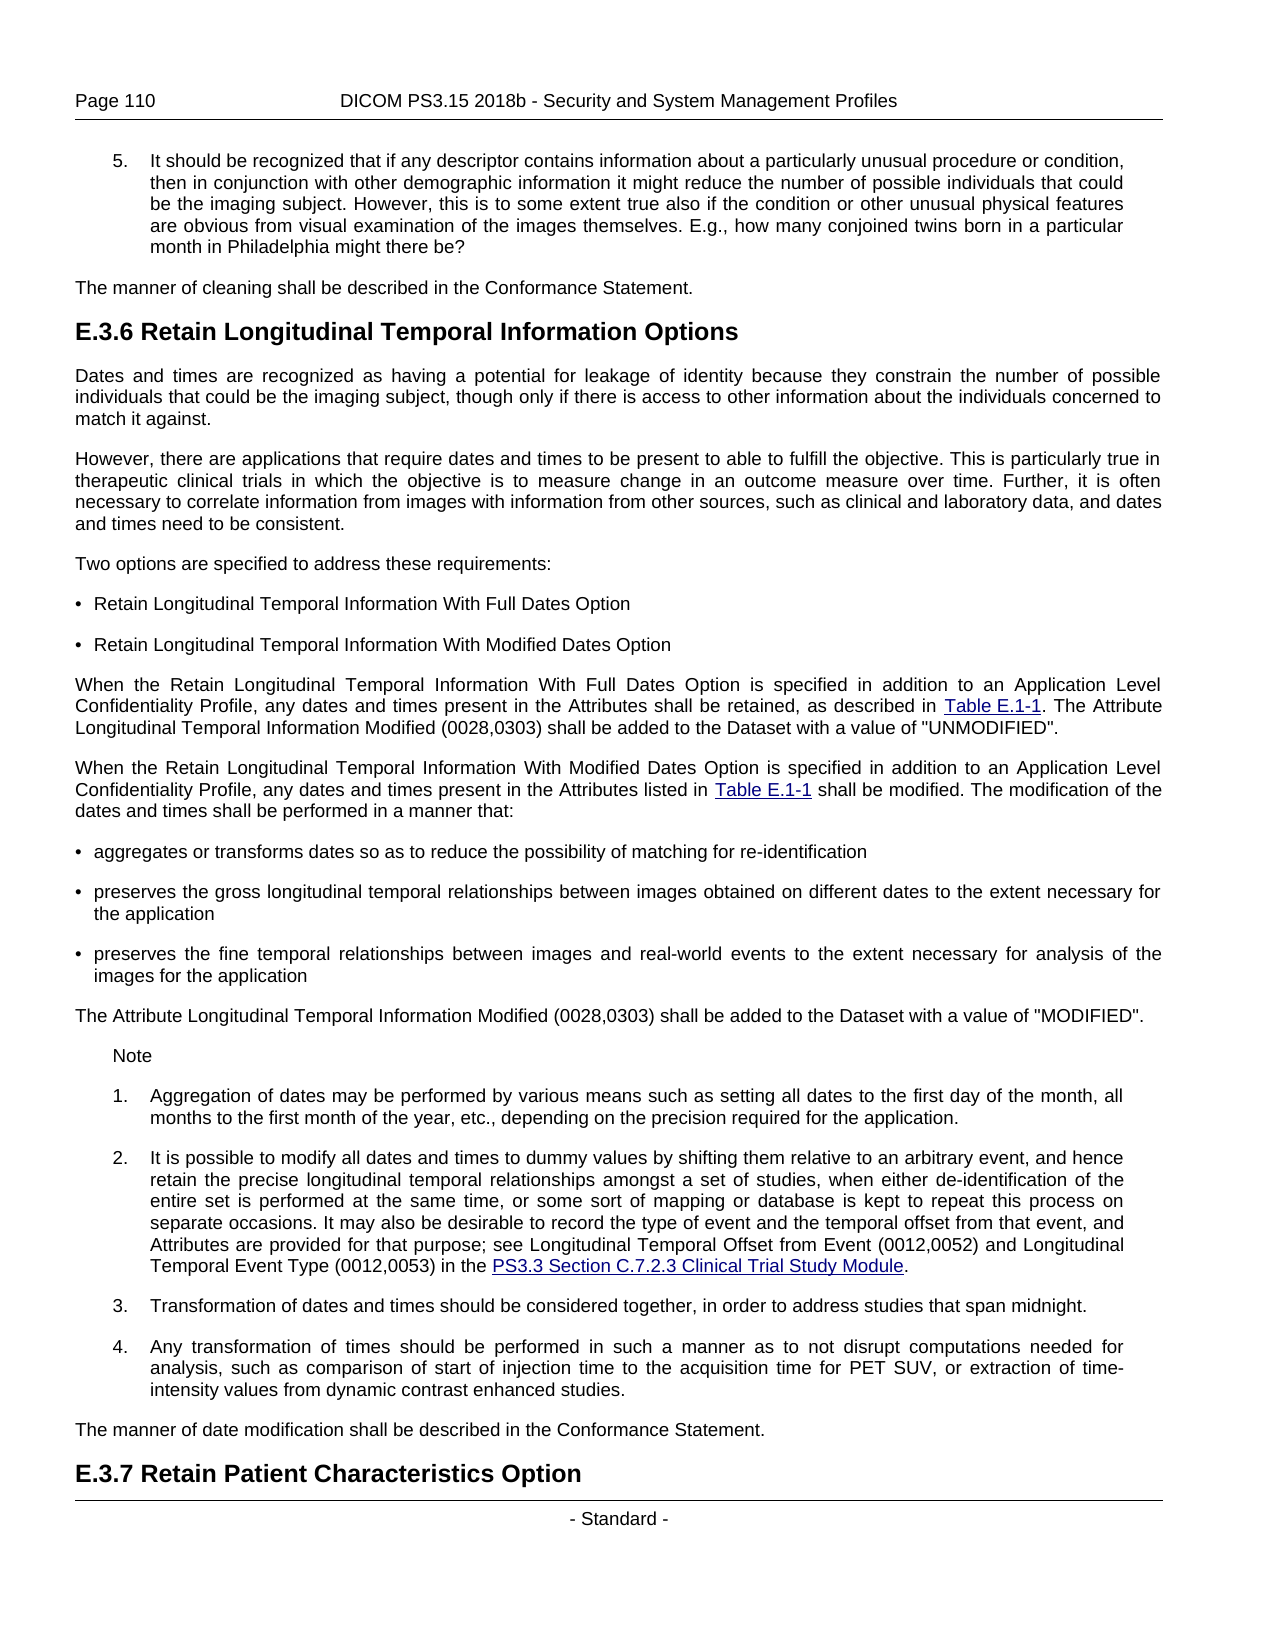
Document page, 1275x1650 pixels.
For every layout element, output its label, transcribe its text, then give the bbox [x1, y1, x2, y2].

list Aggregation of dates may be performed by various means such as setting all dates to the first day of the month, all months to the first month of the year, etc., depending on the precision required for the application. [112, 1085, 1125, 1128]
list aggregates or transforms dates so as to reduce the possibility of matching for re-identification [75, 841, 1162, 862]
list Transformation of dates and times should be considered together, in order to address studies that span midnight. [112, 1295, 1125, 1317]
text E.3.7 Retain Patient Characteristics Option [75, 1459, 1162, 1488]
text Two options are specified to address these requirements: [75, 553, 1162, 574]
list preserves the gross longitudinal temporal relationships between images obtained on different dates to the extent necessary for the application [75, 881, 1162, 924]
text The manner of cleaning shall be described in the Conformance Statement. [75, 277, 1162, 298]
list preserves the fine temporal relationships between images and real-world events to the extent necessary for analysis of the images for the application [75, 943, 1162, 986]
text When the Retain Longitudinal Temporal Information With Full Dates Option is specified in addition to an Application Level Confidentiality Profile, any dates and times present in the Attributes shall be retained, as described in Table E.1-1. The Attribute Longitudinal Temporal Information Modified (0028,0303) shall be added to the Dataset with a value of "UNMODIFIED". [75, 674, 1162, 738]
text The Attribute Longitudinal Temporal Information Modified (0028,0303) shall be added to the Dataset with a value of "MODIFIED". [75, 1005, 1162, 1026]
text Note [112, 1045, 1125, 1067]
list It should be recognized that if any descriptor contains information about a particularly unusual procedure or condition, then in conjunction with other demographic information it might reduce the number of possible individuals that could be the imaging subject. However, this is to some extent true also if the condition or other unusual physical features are obvious from visual examination of the images themselves. E.g., how many conjoined twins born in a particular month in Philadelphia might there be? [112, 150, 1125, 258]
list Any transformation of times should be performed in such a manner as to not disrupt computations needed for analysis, such as comparison of start of injection time to the acquisition time for PET SUV, or extraction of time-intensity values from dynamic contrast enhanced studies. [112, 1336, 1125, 1400]
text Dates and times are recognized as having a potential for leakage of identity because they constrain the number of possible individuals that could be the imaging subject, though only if there is access to other information about the individuals concerned to match it against. [75, 364, 1162, 429]
text The manner of date modification shall be described in the Conformance Statement. [75, 1419, 1162, 1441]
list Retain Longitudinal Temporal Information With Modified Dates Option [75, 633, 1162, 655]
text When the Retain Longitudinal Temporal Information With Modified Dates Option is specified in addition to an Application Level Confidentiality Profile, any dates and times present in the Attributes listed in Table E.1-1 shall be modified. The modification of the dates and times shall be performed in a manner that: [75, 757, 1162, 822]
text E.3.6 Retain Longitudinal Temporal Information Options [75, 317, 1162, 346]
text However, there are applications that require dates and times to be present to able to fulfill the objective. This is particularly true in therapeutic clinical trials in which the objective is to measure change in an outcome measure over time. Further, it is often necessary to correlate information from images with information from other sources, such as clinical and laboratory data, and dates and times need to be consistent. [75, 448, 1162, 534]
list Retain Longitudinal Temporal Information With Full Dates Option [75, 593, 1162, 615]
list It is possible to modify all dates and times to dummy values by shifting them relative to an arbitrary event, and hence retain the precise longitudinal temporal relationships amongst a set of studies, when either de-identification of the entire set is performed at the same time, or some sort of mapping or database is kept to repeat this process on separate occasions. It may also be desirable to record the type of event and the temporal offset from that event, and Attributes are provided for that purpose; see Longitudinal Temporal Offset from Event (0012,0052) and Longitudinal Temporal Event Type (0012,0053) in the PS3.3 Section C.7.2.3 Clinical Trial Study Module. [112, 1147, 1125, 1277]
